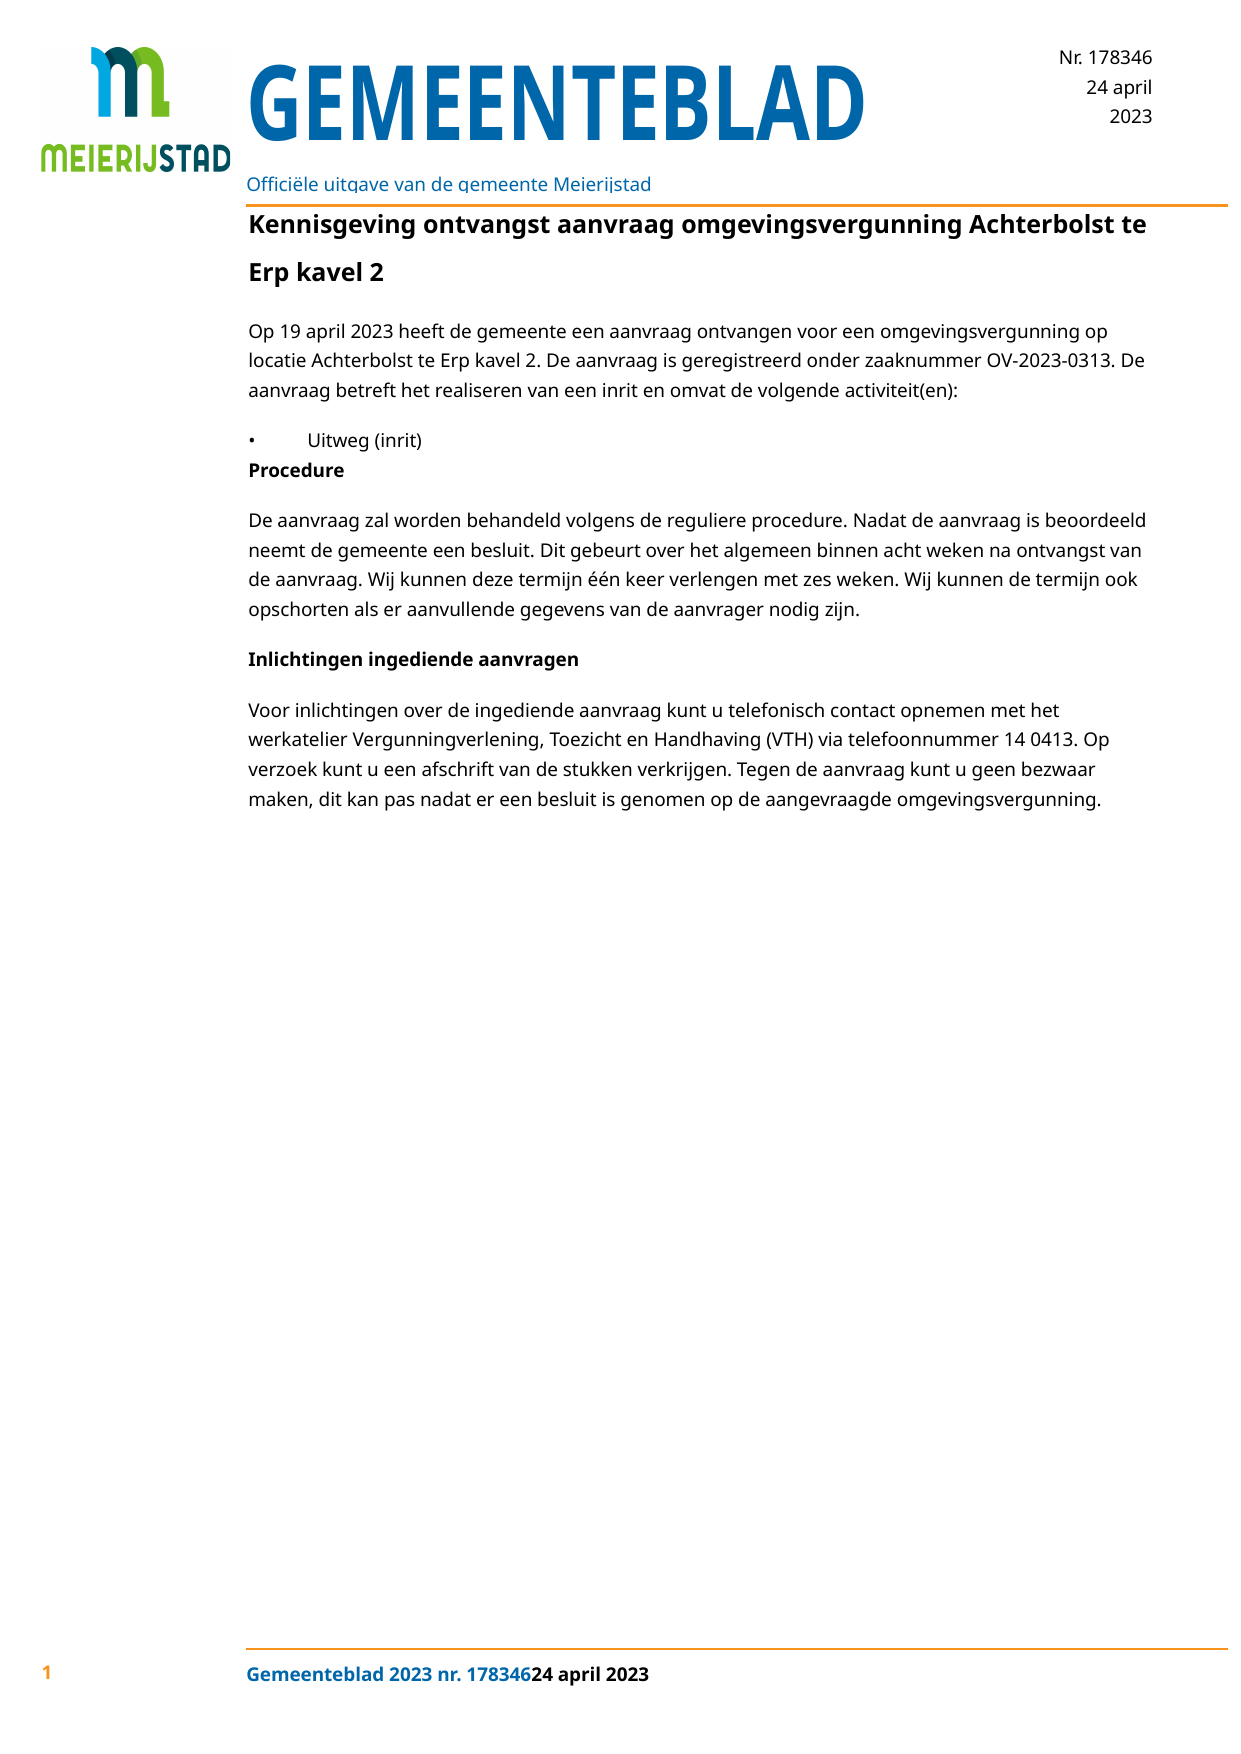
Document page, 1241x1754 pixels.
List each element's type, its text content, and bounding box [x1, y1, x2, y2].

text Inlichtingen ingediende aanvragen [248, 647, 1152, 672]
text Op 19 april 2023 heeft de gemeente een aanvraag ontvangen voor een omgevingsvergunning op locatie Achterbolst te Erp kavel 2. De aanvraag is geregistreerd onder zaaknummer OV-2023-0313. De aanvraag betreft het realiseren van een inrit en omvat de volgende activiteit(en): [248, 318, 1152, 403]
picture [41, 47, 231, 172]
text De aanvraag zal worden behandeld volgens de reguliere procedure. Nadat de aanvraag is beoordeeld neemt de gemeente een besluit. Dit gebeurt over het algemeen binnen acht weken na ontvangst van de aanvraag. Wij kunnen deze termijn één keer verlengen met zes weken. Wij kunnen de termijn ook opschorten als er aanvullende gegevens van de aanvrager nodig zijn. [248, 507, 1152, 622]
list Uitweg (inrit) [248, 427, 1152, 453]
text Kennisgeving ontvangst aanvraag omgevingsvergunning Achterbolst te Erp kavel 2 [248, 207, 1152, 288]
text Procedure [248, 457, 1152, 483]
text Voor inlichtingen over de ingediende aanvraag kunt u telefonisch contact opnemen met het werkatelier Vergunningverlening, Toezicht en Handhaving (VTH) via telefoonnummer 14 0413. Op verzoek kunt u een afschrift van de stukken verkrijgen. Tegen de aanvraag kunt u geen bezwaar maken, dit kan pas nadat er een besluit is genomen op de aangevraagde omgevingsvergunning. [248, 697, 1152, 812]
